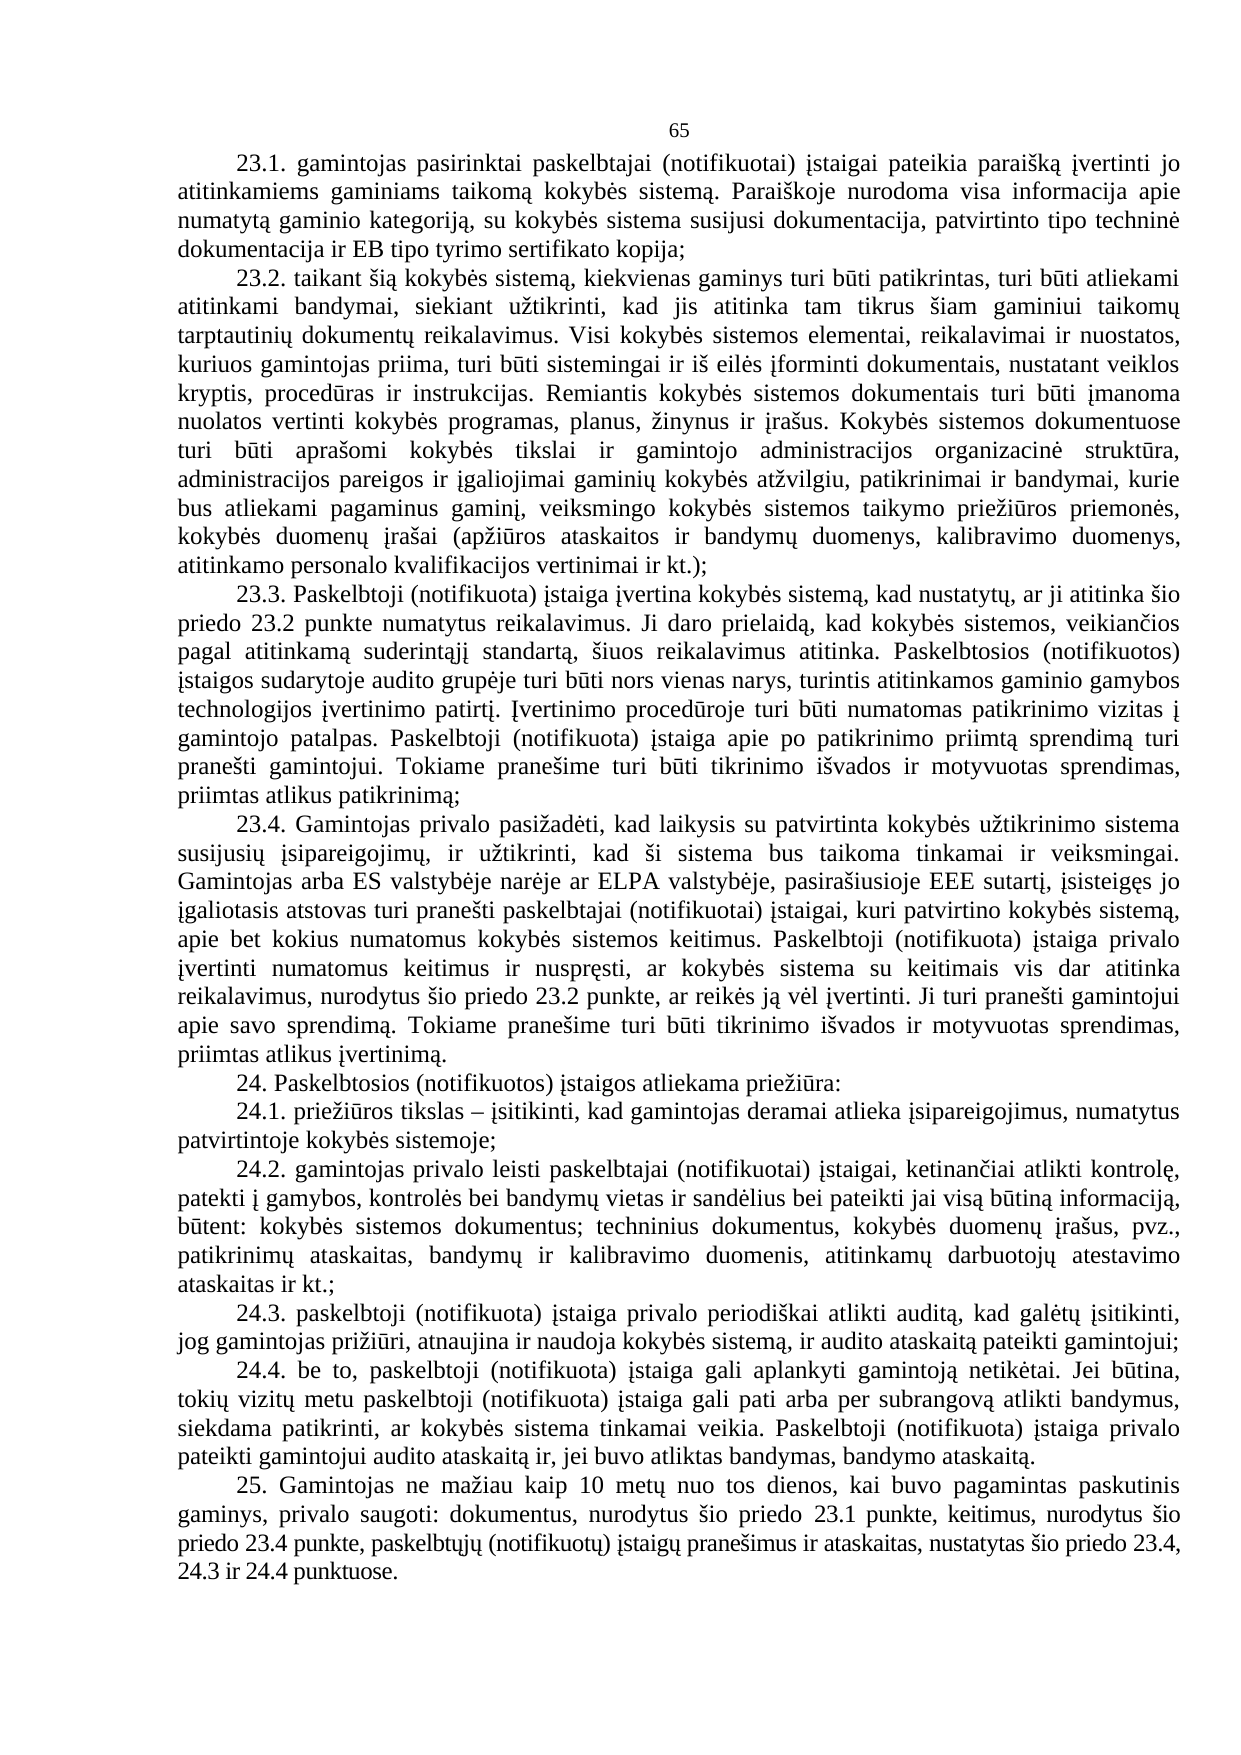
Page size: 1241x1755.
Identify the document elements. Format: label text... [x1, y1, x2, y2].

text 25. Gamintojas ne mažiau kaip 10 metų nuo tos dienos, kai buvo pagamintas paskutinis gaminys, privalo saugoti: dokumentus, nurodytus šio priedo 23.1 punkte, keitimus, nurodytus šio priedo 23.4 punkte, paskelbtųjų (notifikuotų) įstaigų pranešimus ir ataskaitas, nustatytas šio priedo 23.4, 24.3 ir 24.4 punktuose. [177, 1470, 1181, 1585]
text 23.4. Gamintojas privalo pasižadėti, kad laikysis su patvirtinta kokybės užtikrinimo sistema susijusių įsipareigojimų, ir užtikrinti, kad ši sistema bus taikoma tinkamai ir veiksmingai. Gamintojas arba ES valstybėje narėje ar ELPA valstybėje, pasirašiusioje EEE sutartį, įsisteigęs jo įgaliotasis atstovas turi pranešti paskelbtajai (notifikuotai) įstaigai, kuri patvirtino kokybės sistemą, apie bet kokius numatomus kokybės sistemos keitimus. Paskelbtoji (notifikuota) įstaiga privalo įvertinti numatomus keitimus ir nuspręsti, ar kokybės sistema su keitimais vis dar atitinka reikalavimus, nurodytus šio priedo 23.2 punkte, ar reikės ją vėl įvertinti. Ji turi pranešti gamintojui apie savo sprendimą. Tokiame pranešime turi būti tikrinimo išvados ir motyvuotas sprendimas, priimtas atlikus įvertinimą. [177, 809, 1181, 1068]
text 23.1. gamintojas pasirinktai paskelbtajai (notifikuotai) įstaigai pateikia paraišką įvertinti jo atitinkamiems gaminiams taikomą kokybės sistemą. Paraiškoje nurodoma visa informacija apie numatytą gaminio kategoriją, su kokybės sistema susijusi dokumentacija, patvirtinto tipo techninė dokumentacija ir EB tipo tyrimo sertifikato kopija; [177, 148, 1181, 263]
text 23.3. Paskelbtoji (notifikuota) įstaiga įvertina kokybės sistemą, kad nustatytų, ar ji atitinka šio priedo 23.2 punkte numatytus reikalavimus. Ji daro prielaidą, kad kokybės sistemos, veikiančios pagal atitinkamą suderintąjį standartą, šiuos reikalavimus atitinka. Paskelbtosios (notifikuotos) įstaigos sudarytoje audito grupėje turi būti nors vienas narys, turintis atitinkamos gaminio gamybos technologijos įvertinimo patirtį. Įvertinimo procedūroje turi būti numatomas patikrinimo vizitas į gamintojo patalpas. Paskelbtoji (notifikuota) įstaiga apie po patikrinimo priimtą sprendimą turi pranešti gamintojui. Tokiame pranešime turi būti tikrinimo išvados ir motyvuotas sprendimas, priimtas atlikus patikrinimą; [177, 579, 1181, 809]
text 24.3. paskelbtoji (notifikuota) įstaiga privalo periodiškai atlikti auditą, kad galėtų įsitikinti, jog gamintojas prižiūri, atnaujina ir naudoja kokybės sistemą, ir audito ataskaitą pateikti gamintojui; [177, 1298, 1181, 1355]
text 24. Paskelbtosios (notifikuotos) įstaigos atliekama priežiūra: [177, 1068, 1181, 1096]
text 24.1. priežiūros tikslas – įsitikinti, kad gamintojas deramai atlieka įsipareigojimus, numatytus patvirtintoje kokybės sistemoje; [177, 1096, 1181, 1154]
text 24.4. be to, paskelbtoji (notifikuota) įstaiga gali aplankyti gamintoją netikėtai. Jei būtina, tokių vizitų metu paskelbtoji (notifikuota) įstaiga gali pati arba per subrangovą atlikti bandymus, siekdama patikrinti, ar kokybės sistema tinkamai veikia. Paskelbtoji (notifikuota) įstaiga privalo pateikti gamintojui audito ataskaitą ir, jei buvo atliktas bandymas, bandymo ataskaitą. [177, 1355, 1181, 1470]
text 23.2. taikant šią kokybės sistemą, kiekvienas gaminys turi būti patikrintas, turi būti atliekami atitinkami bandymai, siekiant užtikrinti, kad jis atitinka tam tikrus šiam gaminiui taikomų tarptautinių dokumentų reikalavimus. Visi kokybės sistemos elementai, reikalavimai ir nuostatos, kuriuos gamintojas priima, turi būti sistemingai ir iš eilės įforminti dokumentais, nustatant veiklos kryptis, procedūras ir instrukcijas. Remiantis kokybės sistemos dokumentais turi būti įmanoma nuolatos vertinti kokybės programas, planus, žinynus ir įrašus. Kokybės sistemos dokumentuose turi būti aprašomi kokybės tikslai ir gamintojo administracijos organizacinė struktūra, administracijos pareigos ir įgaliojimai gaminių kokybės atžvilgiu, patikrinimai ir bandymai, kurie bus atliekami pagaminus gaminį, veiksmingo kokybės sistemos taikymo priežiūros priemonės, kokybės duomenų įrašai (apžiūros ataskaitos ir bandymų duomenys, kalibravimo duomenys, atitinkamo personalo kvalifikacijos vertinimai ir kt.); [177, 263, 1181, 579]
text 24.2. gamintojas privalo leisti paskelbtajai (notifikuotai) įstaigai, ketinančiai atlikti kontrolę, patekti į gamybos, kontrolės bei bandymų vietas ir sandėlius bei pateikti jai visą būtiną informaciją, būtent: kokybės sistemos dokumentus; techninius dokumentus, kokybės duomenų įrašus, pvz., patikrinimų ataskaitas, bandymų ir kalibravimo duomenis, atitinkamų darbuotojų atestavimo ataskaitas ir kt.; [177, 1154, 1181, 1298]
